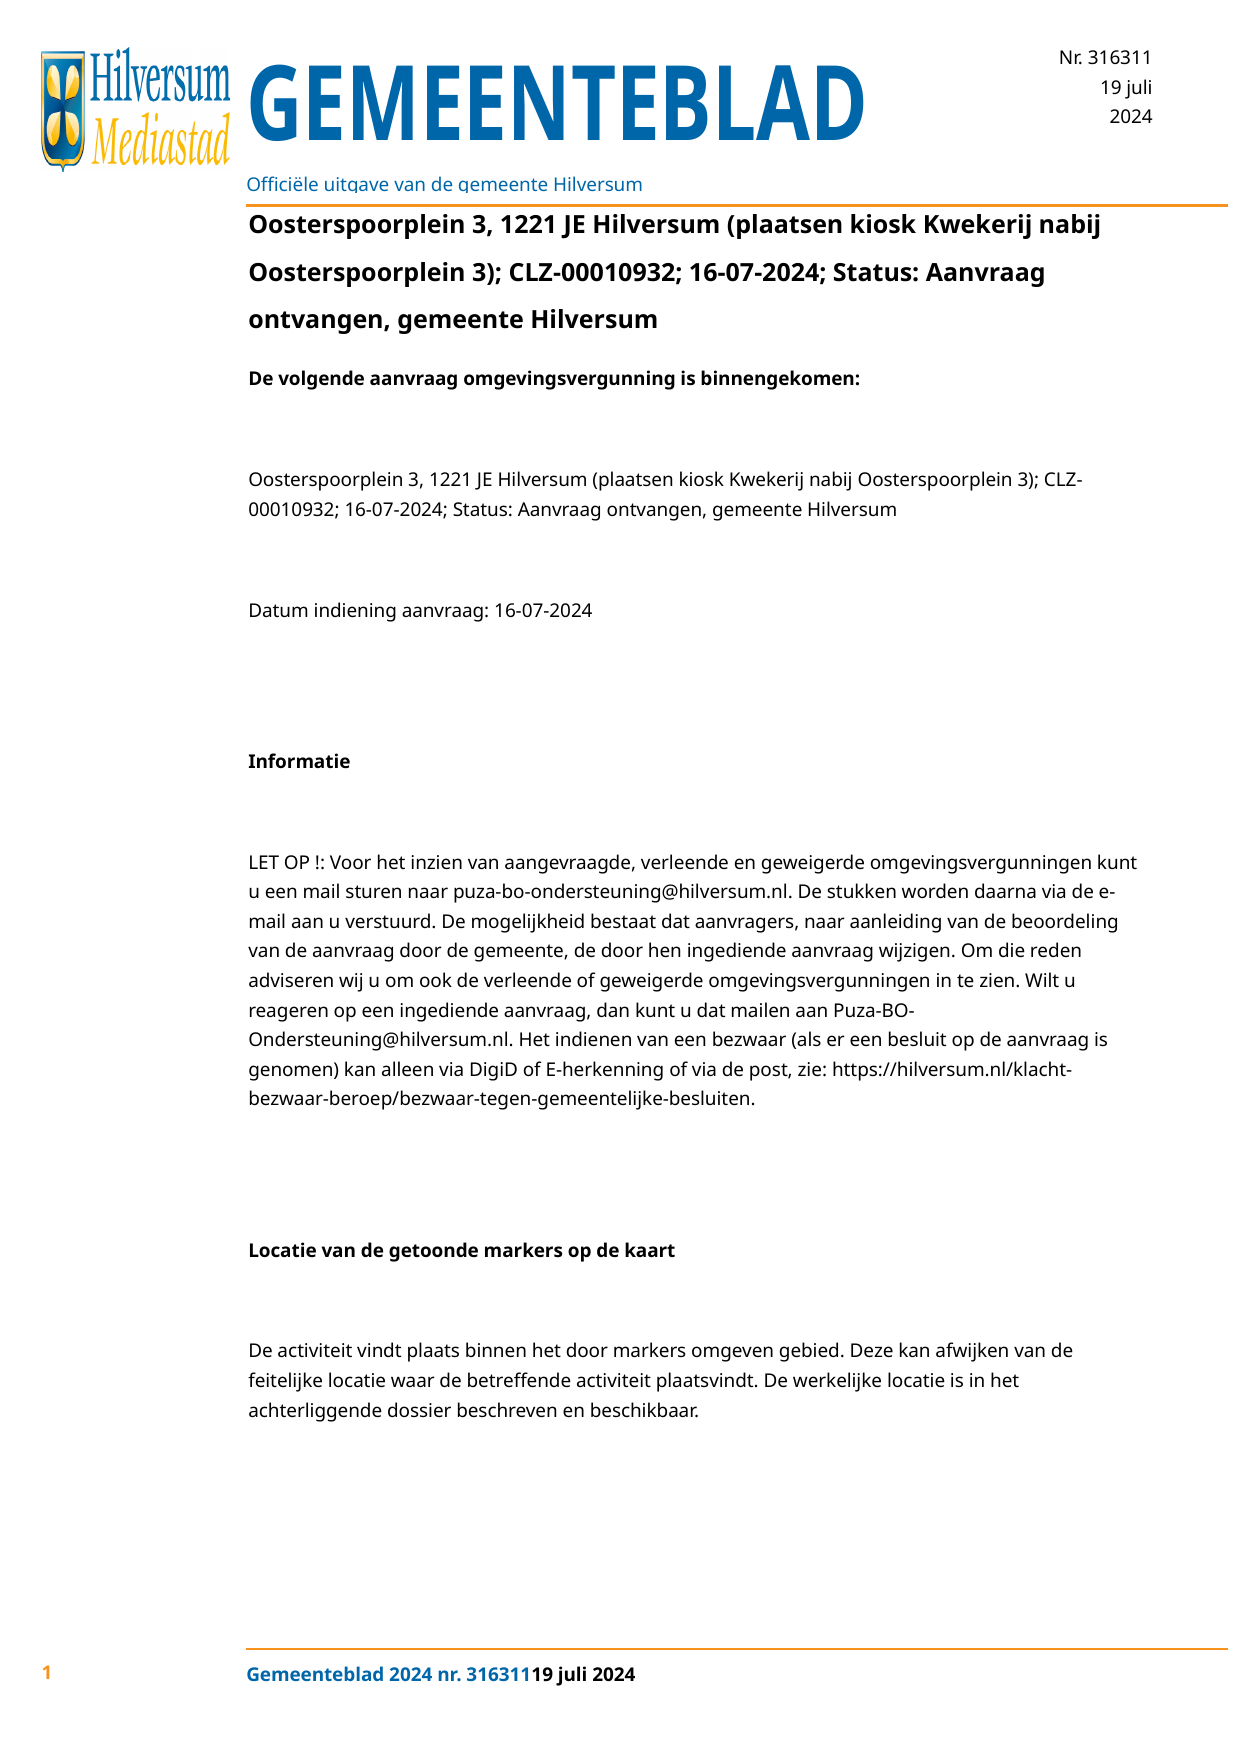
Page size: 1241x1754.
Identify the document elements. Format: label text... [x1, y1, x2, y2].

text Oosterspoorplein 3, 1221 JE Hilversum (plaatsen kiosk Kwekerij nabij Oosterspoorplein 3); CLZ-00010932; 16-07-2024; Status: Aanvraag ontvangen, gemeente Hilversum [248, 466, 1152, 522]
text De volgende aanvraag omgevingsvergunning is binnengekomen: [248, 366, 1152, 391]
text Datum indiening aanvraag: 16-07-2024 [248, 597, 1152, 622]
text Oosterspoorplein 3, 1221 JE Hilversum (plaatsen kiosk Kwekerij nabij Oosterspoorplein 3); CLZ-00010932; 16-07-2024; Status: Aanvraag ontvangen, gemeente Hilversum [248, 207, 1152, 336]
text Locatie van de getoonde markers op de kaart [248, 1237, 1152, 1262]
text Informatie [248, 748, 1152, 774]
text LET OP !: Voor het inzien van aangevraagde, verleende en geweigerde omgevingsvergunningen kunt u een mail sturen naar puza-bo-ondersteuning@hilversum.nl. De stukken worden daarna via de e-mail aan u verstuurd. De mogelijkheid bestaat dat aanvragers, naar aanleiding van de beoordeling van de aanvraag door de gemeente, de door hen ingediende aanvraag wijzigen. Om die reden adviseren wij u om ook de verleende of geweigerde omgevingsvergunningen in te zien. Wilt u reageren op een ingediende aanvraag, dan kunt u dat mailen aan Puza-BO-Ondersteuning@hilversum.nl. Het indienen van een bezwaar (als er een besluit op de aanvraag is genomen) kan alleen via DigiD of E-herkenning of via de post, zie: https://hilversum.nl/klacht-bezwaar-beroep/bezwaar-tegen-gemeentelijke-besluiten. [248, 849, 1152, 1111]
picture [41, 47, 231, 172]
text De activiteit vindt plaats binnen het door markers omgeven gebied. Deze kan afwijken van de feitelijke locatie waar de betreffende activiteit plaatsvindt. De werkelijke locatie is in het achterliggende dossier beschreven en beschikbaar. [248, 1338, 1152, 1422]
